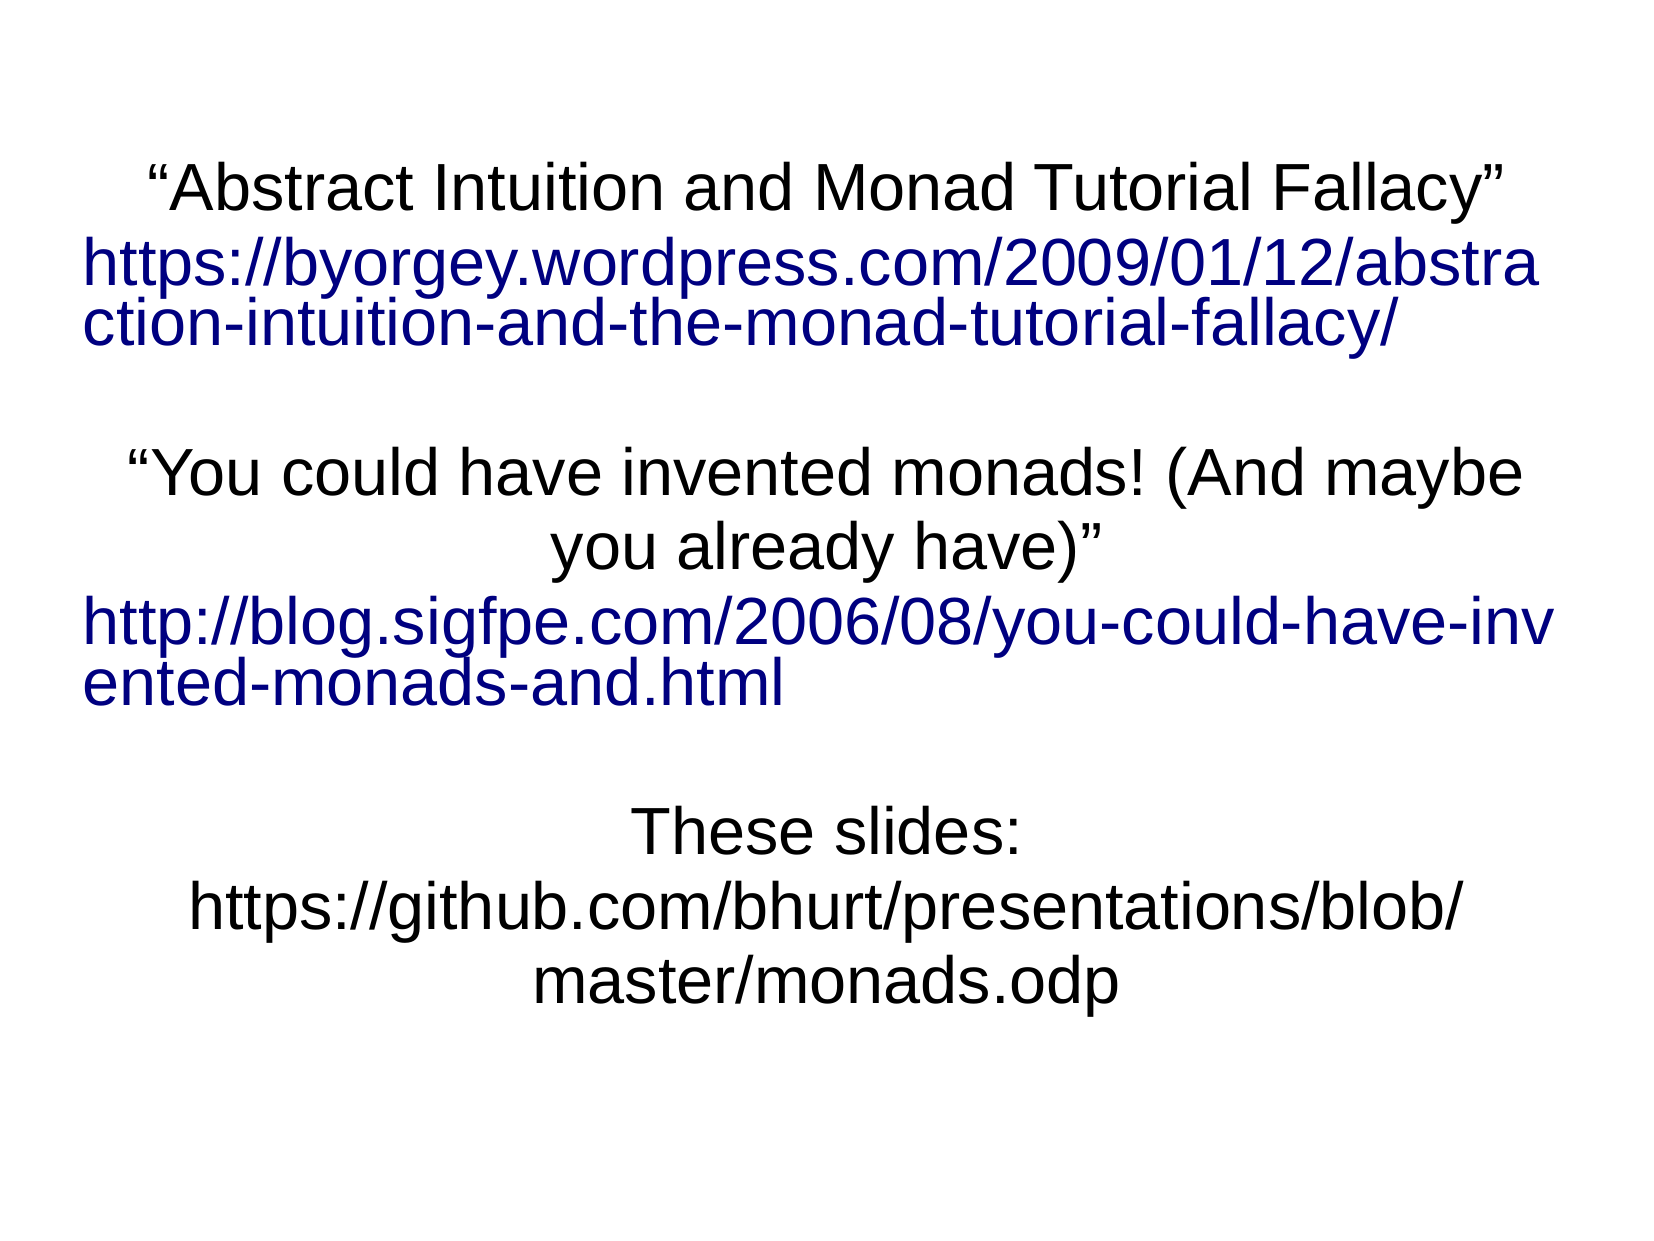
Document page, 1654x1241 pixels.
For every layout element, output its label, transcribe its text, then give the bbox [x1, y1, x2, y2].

subtitle “Abstract Intuition and Monad Tutorial Fallacy” https://byorgey.wordpress.com/2009/01/12/abstraction-intuition-and-the-monad-tutorial-fallacy/ “You could have invented monads! (And maybe you already have)” http://blog.sigfpe.com/2006/08/you-could-have-invented-monads-and.html These slides: https://github.com/bhurt/presentations/blob/master/monads.odp [82, 43, 1571, 1004]
